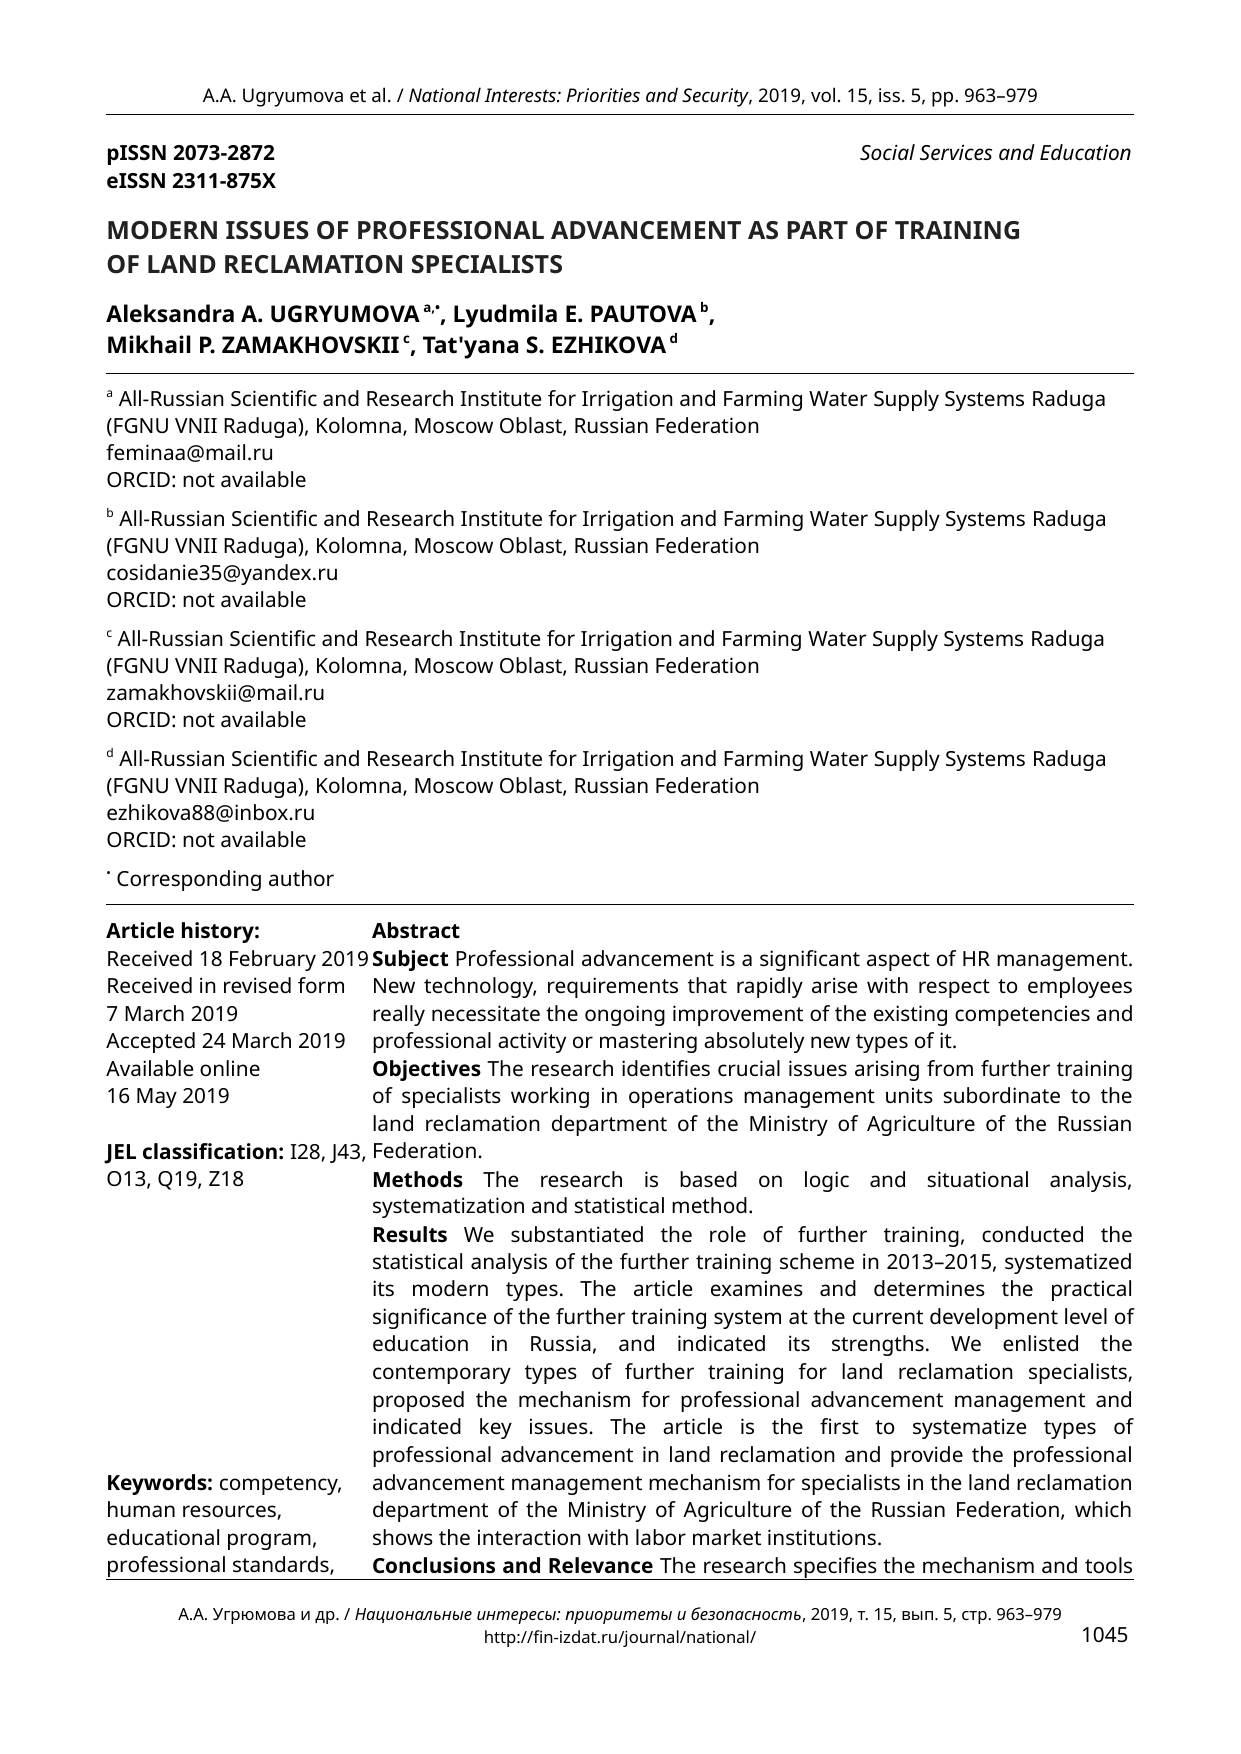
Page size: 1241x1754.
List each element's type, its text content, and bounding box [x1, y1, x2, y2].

subtitle MODERN ISSUES OF PROFESSIONAL ADVANCEMENT AS PART OF TRAINING OF LAND RECLAMATION SPECIALISTS [106, 212, 1134, 281]
table_header Social Services and Education [620, 132, 1134, 201]
table_header Abstract Subject Professional advancement is a significant aspect of HR management. New technology, requirements that rapidly arise with respect to employees really necessitate the ongoing improvement of the existing competencies and professional activity or mastering absolutely new types of it. Objectives The research identifies crucial issues arising from further training of specialists working in operations management units subordinate to the land reclamation department of the Ministry of Agriculture of the Russian Federation. Methods The research is based on logic and situational analysis, systematization and statistical method. Results We substantiated the role of further training, conducted the statistical analysis of the further training scheme in 2013–2015, systematized its modern types. The article examines and determines the practical significance of the further training system at the current development level of education in Russia, and indicated its strengths. We enlisted the contemporary types of further training for land reclamation specialists, proposed the mechanism for professional advancement management and indicated key issues. The article is the first to systematize types of professional advancement in land reclamation and provide the professional advancement management mechanism for specialists in the land reclamation department of the Ministry of Agriculture of the Russian Federation, which shows the interaction with labor market institutions. Conclusions and Relevance The research specifies the mechanism and tools [372, 905, 1134, 1579]
table_header Article history: Received 18 February 2019 Received in revised form 7 March 2019 Accepted 24 March 2019 Available online 16 May 2019 JEL classification: I28, J43, O13, Q19, Z18 Keywords: competency, human resources, educational program, professional standards, [106, 905, 372, 1579]
table_header a All-Russian Scientific and Research Institute for Irrigation and Farming Water Supply Systems Raduga (FGNU VNII Raduga), Kolomna, Moscow Oblast, Russian Federation feminaa@mail.ru ORCID: not available b All-Russian Scientific and Research Institute for Irrigation and Farming Water Supply Systems Raduga (FGNU VNII Raduga), Kolomna, Moscow Oblast, Russian Federation cosidanie35@yandex.ru ORCID: not available c All-Russian Scientific and Research Institute for Irrigation and Farming Water Supply Systems Raduga (FGNU VNII Raduga), Kolomna, Moscow Oblast, Russian Federation zamakhovskii@mail.ru ORCID: not available d All-Russian Scientific and Research Institute for Irrigation and Farming Water Supply Systems Raduga (FGNU VNII Raduga), Kolomna, Moscow Oblast, Russian Federation ezhikova88@inbox.ru ORCID: not available • Corresponding author [106, 374, 1134, 904]
text Aleksandra A. UGRYUMOVA a,•, Lyudmila E. PAUTOVA b, Mikhail P. ZAMAKHOVSKII c, Tat'yana S. EZHIKOVA d [106, 298, 1134, 361]
table_header pISSN 2073-2872 eISSN 2311-875X [106, 132, 620, 201]
